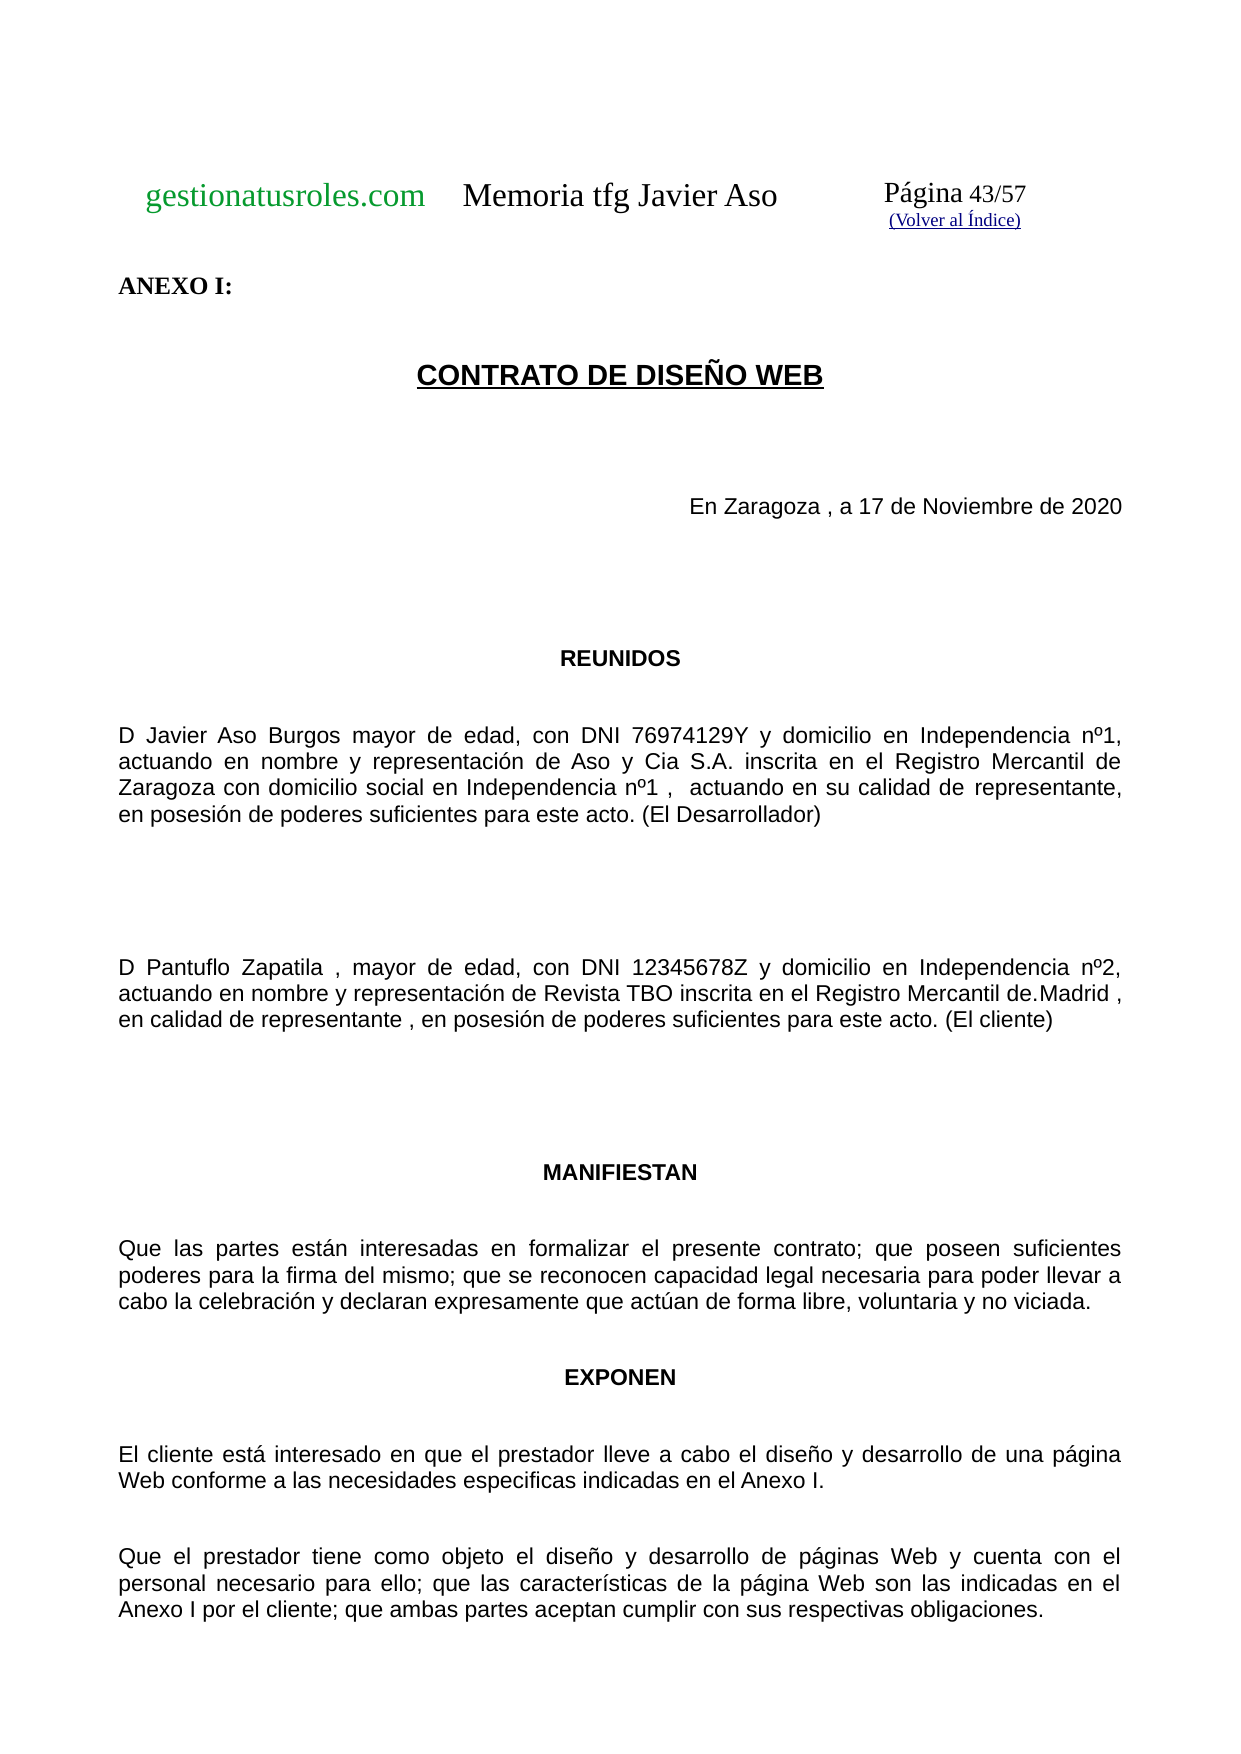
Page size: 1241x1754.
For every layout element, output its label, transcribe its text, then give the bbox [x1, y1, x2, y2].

table_header gestionatusroles.com [118, 147, 453, 243]
text Que el prestador tiene como objeto el diseño y desarrollo de páginas Web y cuenta con el personal necesario para ello; que las características de la página Web son las indicadas en el Anexo I por el cliente; que ambas partes aceptan cumplir con sus respectivas obligaciones. [118, 1543, 1122, 1622]
text EXPONEN [118, 1364, 1122, 1391]
text ANEXO I: [118, 271, 1122, 300]
text REUNIDOS [118, 645, 1122, 672]
table_header Memoria tfg Javier Aso [453, 147, 787, 243]
text D Pantuflo Zapatila , mayor de edad, con DNI 12345678Z y domicilio en Independencia nº2, actuando en nombre y representación de Revista TBO inscrita en el Registro Mercantil de.Madrid , en calidad de representante , en posesión de poderes suficientes para este acto. (El cliente) [118, 953, 1122, 1032]
text El cliente está interesado en que el prestador lleve a cabo el diseño y desarrollo de una página Web conforme a las necesidades especificas indicadas en el Anexo I. [118, 1441, 1122, 1493]
text D Javier Aso Burgos mayor de edad, con DNI 76974129Y y domicilio en Independencia nº1, actuando en nombre y representación de Aso y Cia S.A. inscrita en el Registro Mercantil de Zaragoza con domicilio social en Independencia nº1 , actuando en su calidad de representante, en posesión de poderes suficientes para este acto. (El Desarrollador) [118, 722, 1122, 827]
text En Zaragoza , a 17 de Noviembre de 2020 [118, 493, 1122, 519]
table_header Página 43/57 (Volver al Índice) [788, 147, 1122, 243]
text Que las partes están interesadas en formalizar el presente contrato; que poseen suficientes poderes para la firma del mismo; que se reconocen capacidad legal necesaria para poder llevar a cabo la celebración y declaran expresamente que actúan de forma libre, voluntaria y no viciada. [118, 1235, 1122, 1314]
text MANIFIESTAN [118, 1159, 1122, 1185]
text CONTRATO DE DISEÑO WEB [118, 358, 1122, 391]
